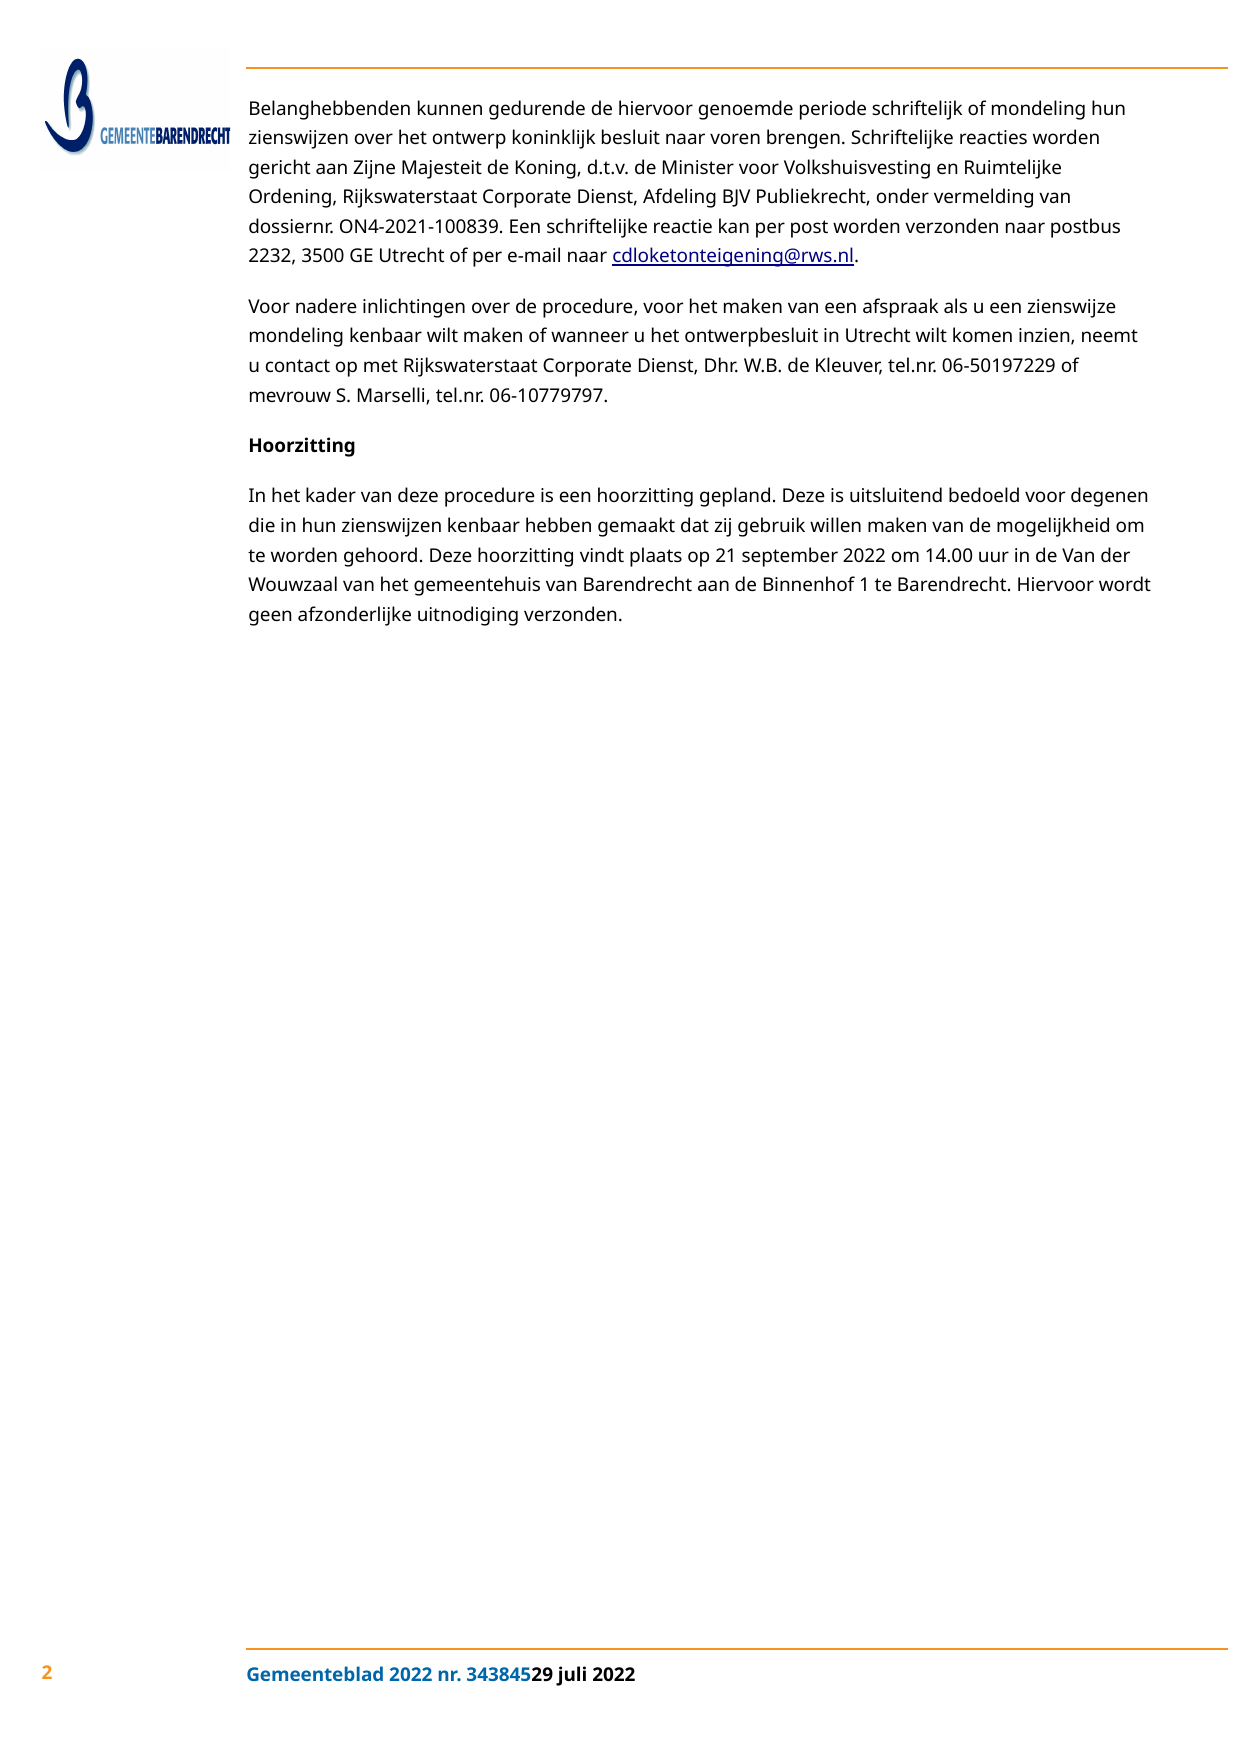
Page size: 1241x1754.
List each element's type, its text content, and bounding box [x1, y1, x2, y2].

text Hoorzitting [248, 432, 1152, 458]
picture [41, 47, 231, 172]
text Voor nadere inlichtingen over de procedure, voor het maken van een afspraak als u een zienswijze mondeling kenbaar wilt maken of wanneer u het ontwerpbesluit in Utrecht wilt komen inzien, neemt u contact op met Rijkswaterstaat Corporate Dienst, Dhr. W.B. de Kleuver, tel.nr. 06-50197229 of mevrouw S. Marselli, tel.nr. 06-10779797. [248, 293, 1152, 408]
text Belanghebbenden kunnen gedurende de hiervoor genoemde periode schriftelijk of mondeling hun zienswijzen over het ontwerp koninklijk besluit naar voren brengen. Schriftelijke reacties worden gericht aan Zijne Majesteit de Koning, d.t.v. de Minister voor Volkshuisvesting en Ruimtelijke Ordening, Rijkswaterstaat Corporate Dienst, Afdeling BJV Publiekrecht, onder vermelding van dossiernr. ON4-2021-100839. Een schriftelijke reactie kan per post worden verzonden naar postbus 2232, 3500 GE Utrecht of per e-mail naar cdloketonteigening@rws.nl. [248, 95, 1152, 268]
text In het kader van deze procedure is een hoorzitting gepland. Deze is uitsluitend bedoeld voor degenen die in hun zienswijzen kenbaar hebben gemaakt dat zij gebruik willen maken van de mogelijkheid om te worden gehoord. Deze hoorzitting vindt plaats op 21 september 2022 om 14.00 uur in de Van der Wouwzaal van het gemeentehuis van Barendrecht aan de Binnenhof 1 te Barendrecht. Hiervoor wordt geen afzonderlijke uitnodiging verzonden. [248, 483, 1152, 627]
